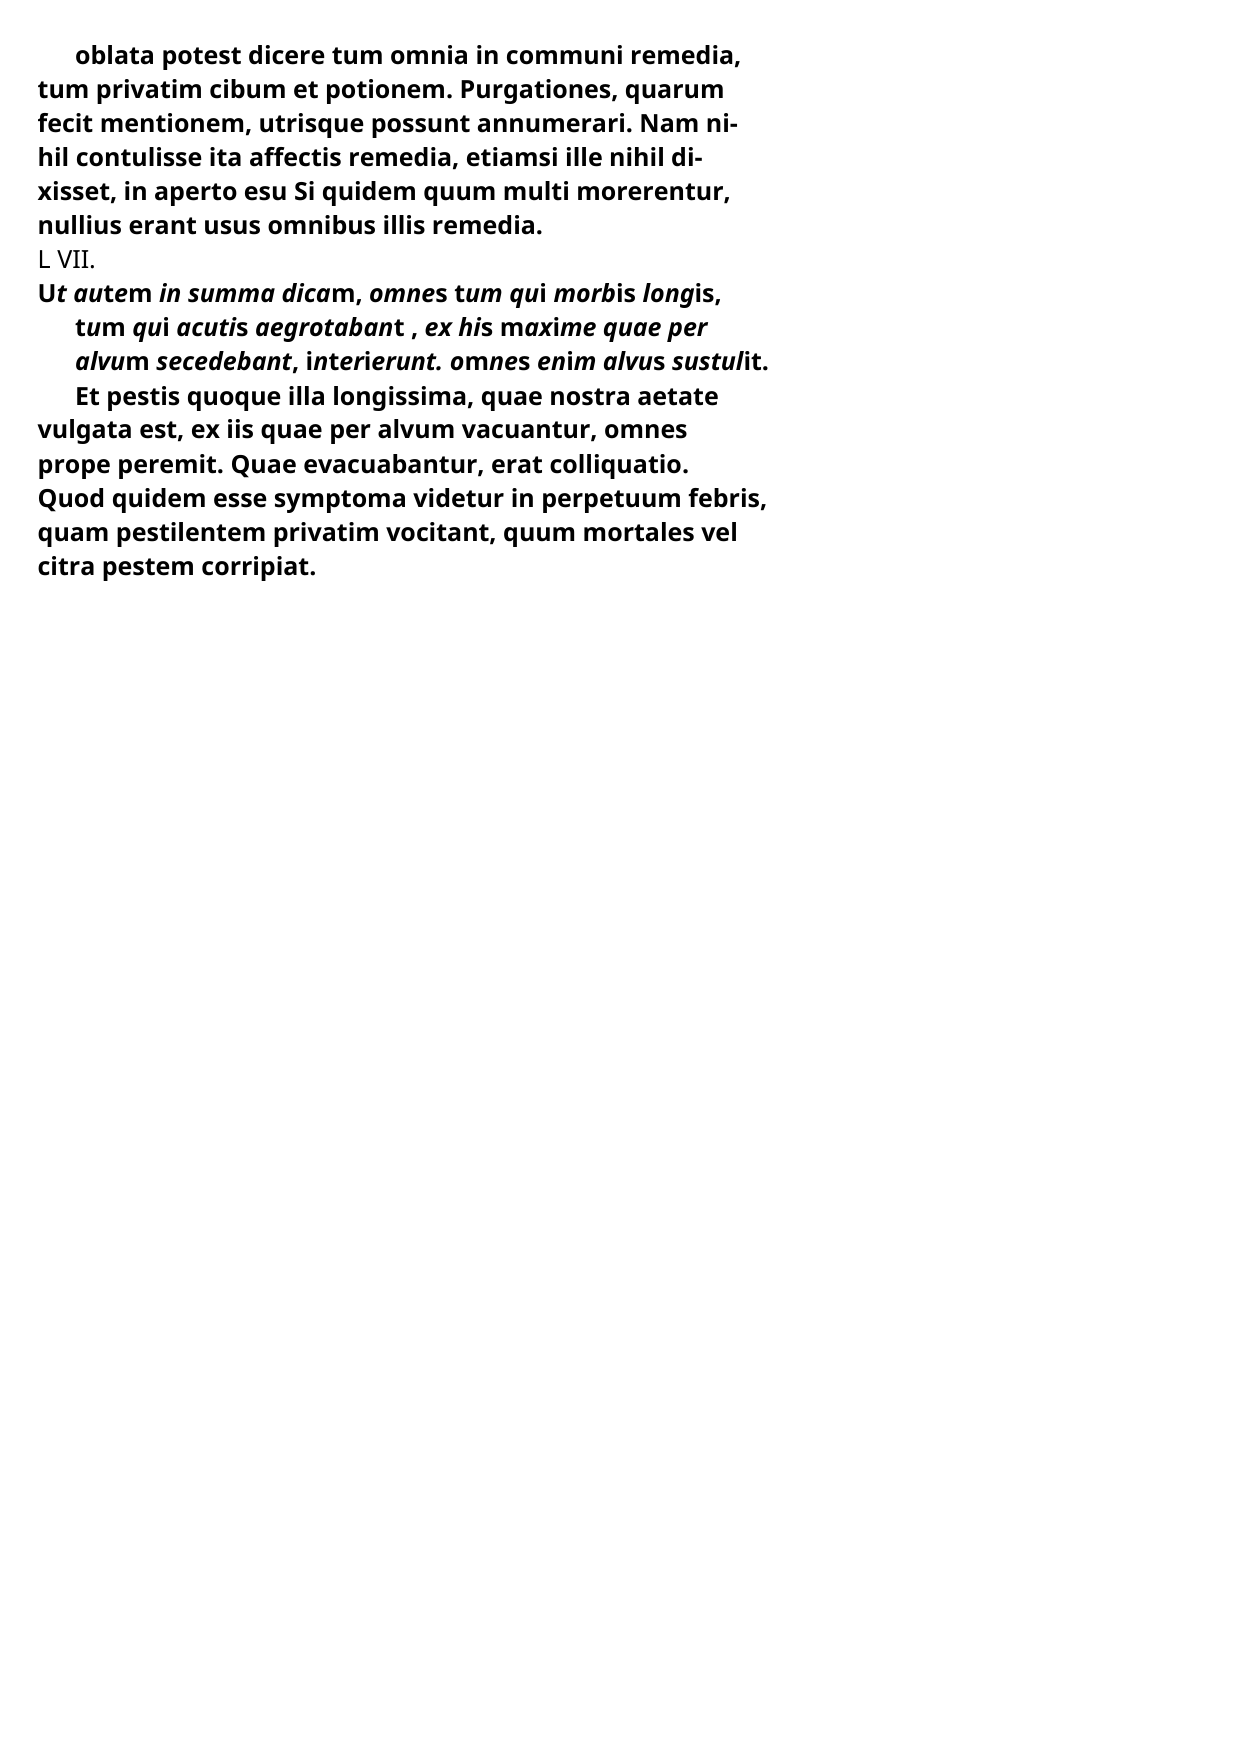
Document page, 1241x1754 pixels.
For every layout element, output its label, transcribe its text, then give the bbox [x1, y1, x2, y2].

text Et pestis quoque illa longissima, quae nostra aetate vulgata est, ex iis quae per alvum vacuantur, omnes prope peremit. Quae evacuabantur, erat colliquatio. Quod quidem esse symptoma videtur in perpetuum febris, quam pestilentem privatim vocitant, quum mortales vel citra pestem corripiat. [37, 378, 1203, 582]
text L VII. [37, 242, 1203, 276]
text Ut autem in summa dicam, omnes tum qui morbis longis, tum qui acutis aegrotabant , ex his maxime quae per alvum secedebant, interierunt. omnes enim alvus sustulit. [37, 276, 1203, 378]
text oblata potest dicere tum omnia in communi remedia, tum privatim cibum et potionem. Purgationes, quarum fecit mentionem, utrisque possunt annumerari. Nam ni- hil contulisse ita affectis remedia, etiamsi ille nihil di- xisset, in aperto esu Si quidem quum multi morerentur, nullius erant usus omnibus illis remedia. [37, 37, 1203, 242]
